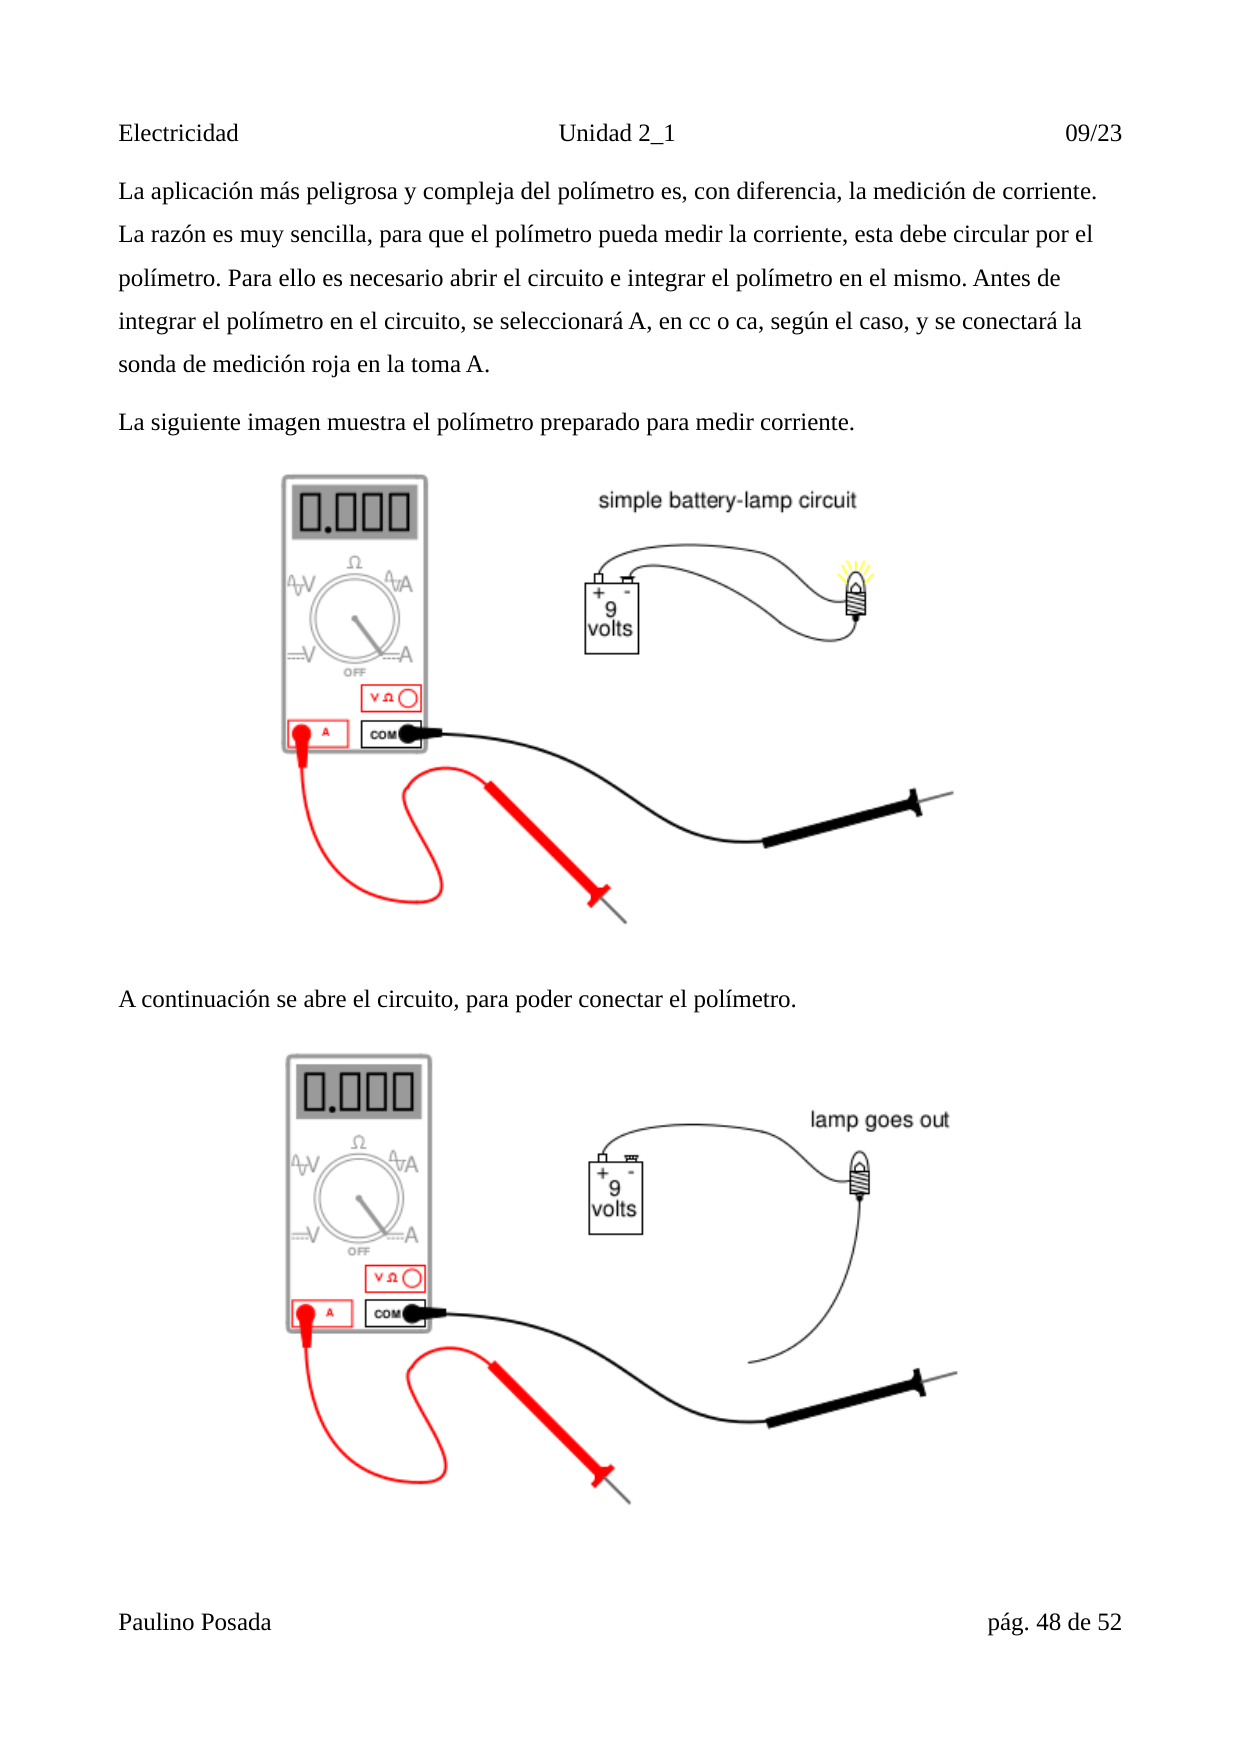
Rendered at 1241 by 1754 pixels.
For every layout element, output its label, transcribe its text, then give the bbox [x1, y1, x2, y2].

text La siguiente imagen muestra el polímetro preparado para medir corriente. [118, 407, 1122, 435]
text La aplicación más peligrosa y compleja del polímetro es, con diferencia, la medición de corriente. La razón es muy sencilla, para que el polímetro pueda medir la corriente, esta debe circular por el polímetro. Para ello es necesario abrir el circuito e integrar el polímetro en el mismo. Antes de integrar el polímetro en el circuito, se seleccionará A, en cc o ca, según el caso, y se conectará la sonda de medición roja en la toma A. [118, 176, 1122, 378]
picture [272, 464, 968, 941]
picture [273, 1041, 967, 1511]
text A continuación se abre el circuito, para poder conectar el polímetro. [118, 984, 1122, 1012]
